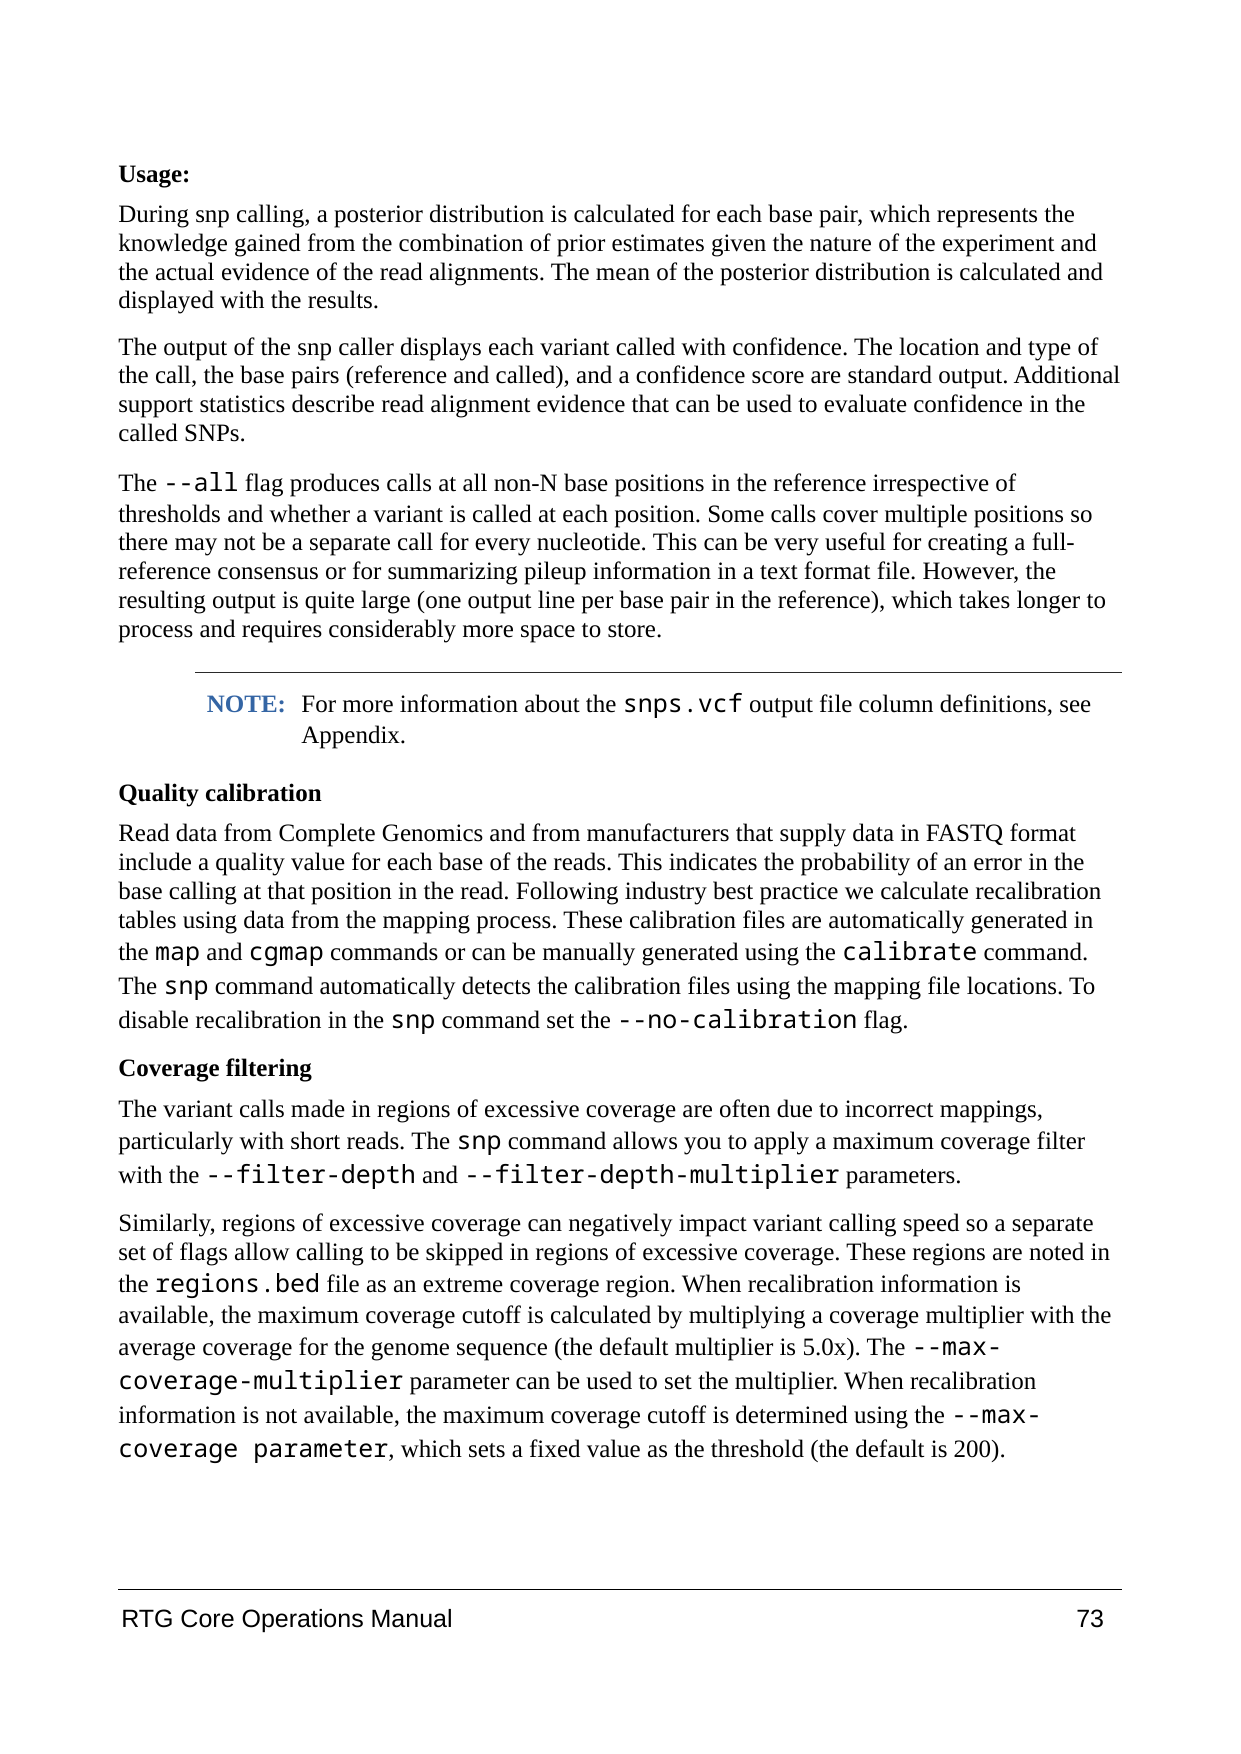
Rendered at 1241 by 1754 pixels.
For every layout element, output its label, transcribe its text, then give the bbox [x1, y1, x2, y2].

text The variant calls made in regions of excessive coverage are often due to incorrect mappings, particularly with short reads. The snp command allows you to apply a maximum coverage filter with the --filter-depth and --filter-depth-multiplier parameters. [118, 1094, 1122, 1191]
text NOTE: For more information about the snps.vcf output file column definitions, see Appendix. [195, 674, 1122, 760]
text Similarly, regions of excessive coverage can negatively impact variant calling speed so a separate set of flags allow calling to be skipped in regions of excessive coverage. These regions are noted in the regions.bed file as an extreme coverage region. When recalibration information is available, the maximum coverage cutoff is calculated by multiplying a coverage multiplier with the average coverage for the genome sequence (the default multiplier is 5.0x). The --max-coverage-multiplier parameter can be used to set the multiplier. When recalibration information is not available, the maximum coverage cutoff is determined using the --max-coverage parameter, which sets a fixed value as the threshold (the default is 200). [118, 1208, 1122, 1465]
text During snp calling, a posterior distribution is calculated for each base pair, which represents the knowledge gained from the combination of prior estimates given the nature of the experiment and the actual evidence of the read alignments. The mean of the posterior distribution is calculated and displayed with the results. [118, 199, 1122, 314]
text The --all flag produces calls at all non-N base positions in the reference irrespective of thresholds and whether a variant is called at each position. Some calls cover multiple positions so there may not be a separate call for every nucleotide. This can be very useful for creating a full-reference consensus or for summarizing pileup information in a text format file. However, the resulting output is quite large (one output line per base pair in the reference), which takes longer to process and requires considerably more space to store. [118, 464, 1122, 642]
text The output of the snp caller displays each variant called with confidence. The location and type of the call, the base pairs (reference and called), and a confidence score are standard output. Additional support statistics describe read alignment evidence that can be used to evaluate confidence in the called SNPs. [118, 332, 1122, 447]
subtitle Quality calibration [118, 778, 1122, 807]
subtitle Coverage filtering [118, 1053, 1122, 1082]
text Read data from Complete Genomics and from manufacturers that supply data in FASTQ format include a quality value for each base of the reads. This indicates the probability of an error in the base calling at that position in the read. Following industry best practice we calculate recalibration tables using data from the mapping process. These calibration files are automatically generated in the map and cgmap commands or can be manually generated using the calibrate command. The snp command automatically detects the calibration files using the mapping file locations. To disable recalibration in the snp command set the --no-calibration flag. [118, 818, 1122, 1036]
subtitle Usage: [118, 159, 1122, 187]
